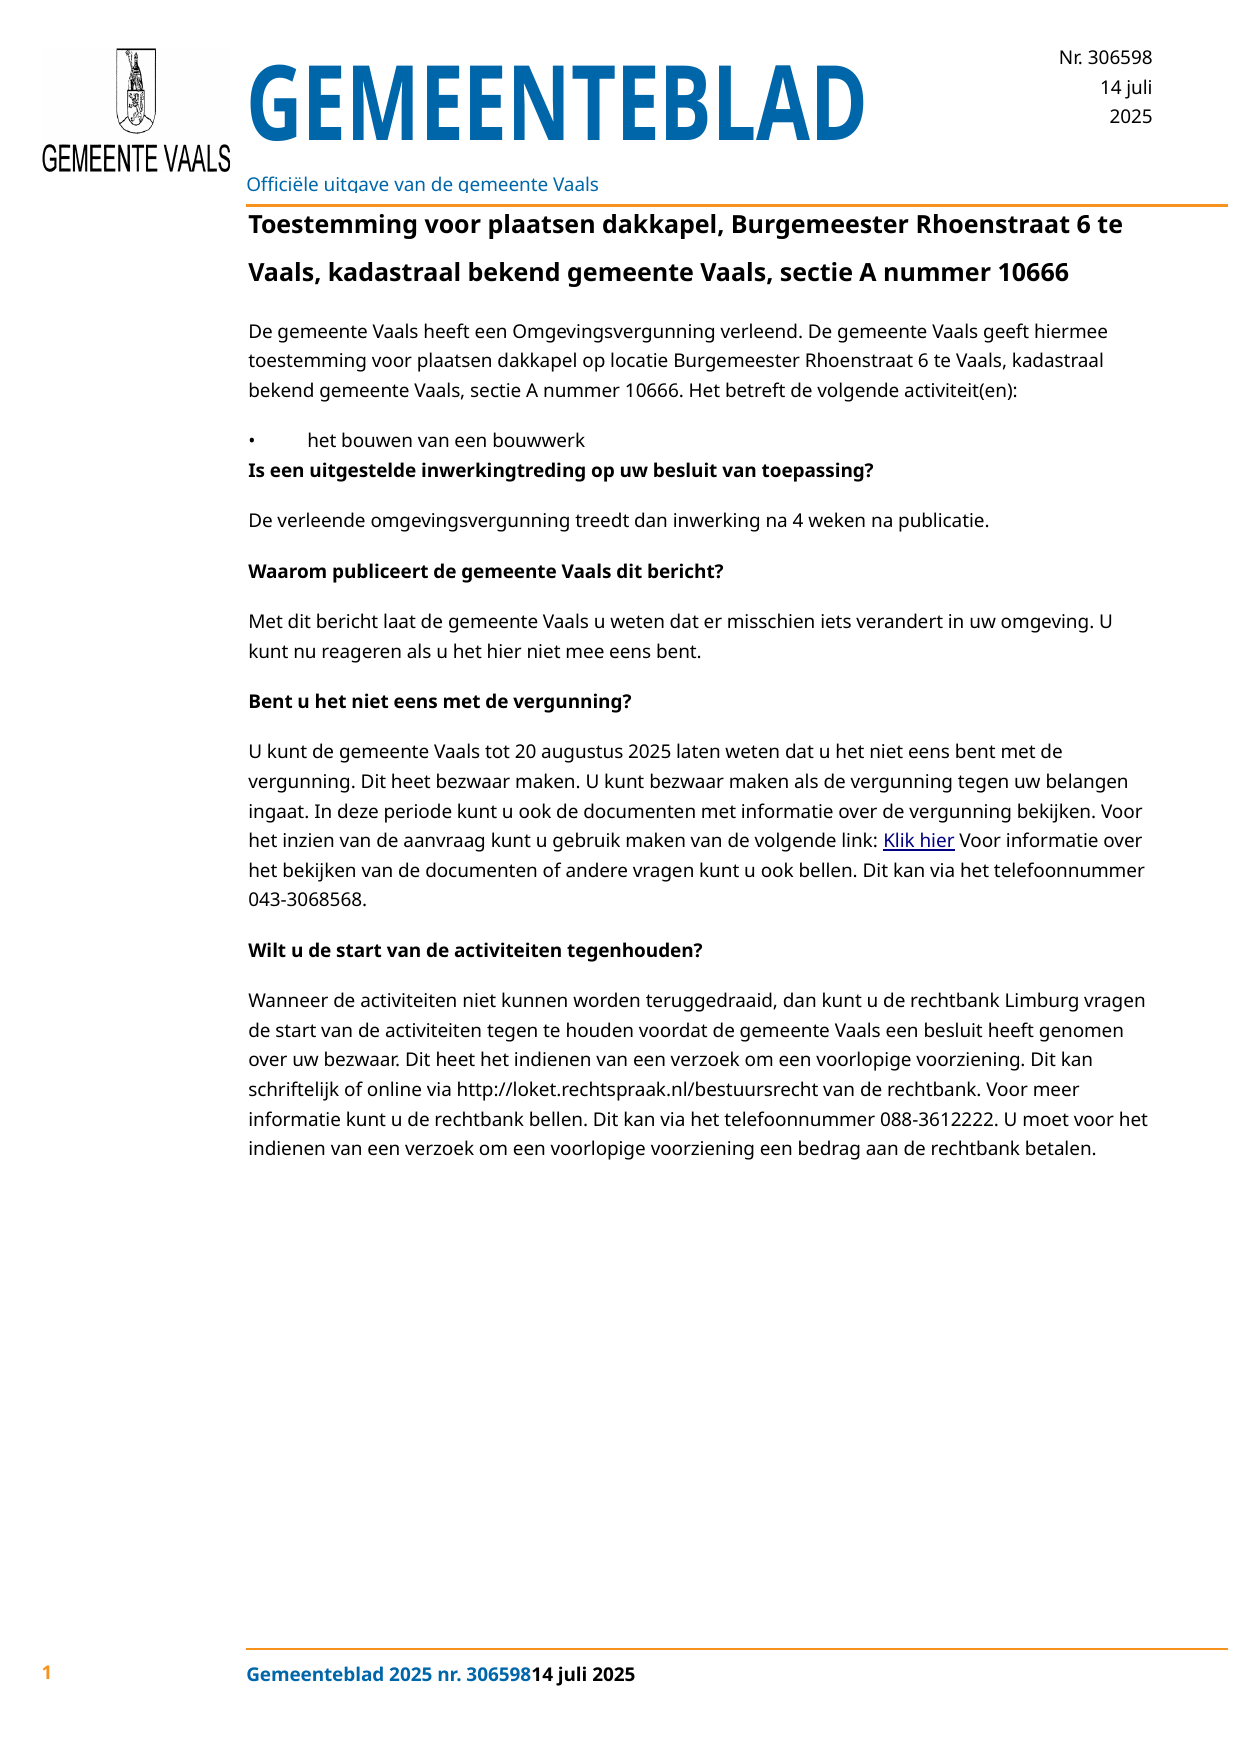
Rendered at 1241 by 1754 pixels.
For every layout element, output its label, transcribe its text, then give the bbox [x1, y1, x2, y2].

text Toestemming voor plaatsen dakkapel, Burgemeester Rhoenstraat 6 te Vaals, kadastraal bekend gemeente Vaals, sectie A nummer 10666 [248, 207, 1152, 288]
picture [41, 47, 231, 172]
text Wilt u de start van de activiteiten tegenhouden? [248, 937, 1152, 963]
text Wanneer de activiteiten niet kunnen worden teruggedraaid, dan kunt u de rechtbank Limburg vragen de start van de activiteiten tegen te houden voordat de gemeente Vaals een besluit heeft genomen over uw bezwaar. Dit heet het indienen van een verzoek om een voorlopige voorziening. Dit kan schriftelijk of online via http://loket.rechtspraak.nl/bestuursrecht van de rechtbank. Voor meer informatie kunt u de rechtbank bellen. Dit kan via het telefoonnummer 088-3612222. U moet voor het indienen van een verzoek om een voorlopige voorziening een bedrag aan de rechtbank betalen. [248, 987, 1152, 1161]
text De gemeente Vaals heeft een Omgevingsvergunning verleend. De gemeente Vaals geeft hiermee toestemming voor plaatsen dakkapel op locatie Burgemeester Rhoenstraat 6 te Vaals, kadastraal bekend gemeente Vaals, sectie A nummer 10666. Het betreft de volgende activiteit(en): [248, 318, 1152, 403]
text Bent u het niet eens met de vergunning? [248, 688, 1152, 714]
list het bouwen van een bouwwerk [248, 427, 1152, 453]
text Is een uitgestelde inwerkingtreding op uw besluit van toepassing? [248, 457, 1152, 483]
text Waarom publiceert de gemeente Vaals dit bericht? [248, 558, 1152, 584]
text U kunt de gemeente Vaals tot 20 augustus 2025 laten weten dat u het niet eens bent met de vergunning. Dit heet bezwaar maken. U kunt bezwaar maken als de vergunning tegen uw belangen ingaat. In deze periode kunt u ook de documenten met informatie over de vergunning bekijken. Voor het inzien van de aanvraag kunt u gebruik maken van de volgende link: Klik hier Voor informatie over het bekijken van de documenten of andere vragen kunt u ook bellen. Dit kan via het telefoonnummer 043-3068568. [248, 739, 1152, 912]
text De verleende omgevingsvergunning treedt dan inwerking na 4 weken na publicatie. [248, 507, 1152, 533]
text Met dit bericht laat de gemeente Vaals u weten dat er misschien iets verandert in uw omgeving. U kunt nu reageren als u het hier niet mee eens bent. [248, 608, 1152, 664]
